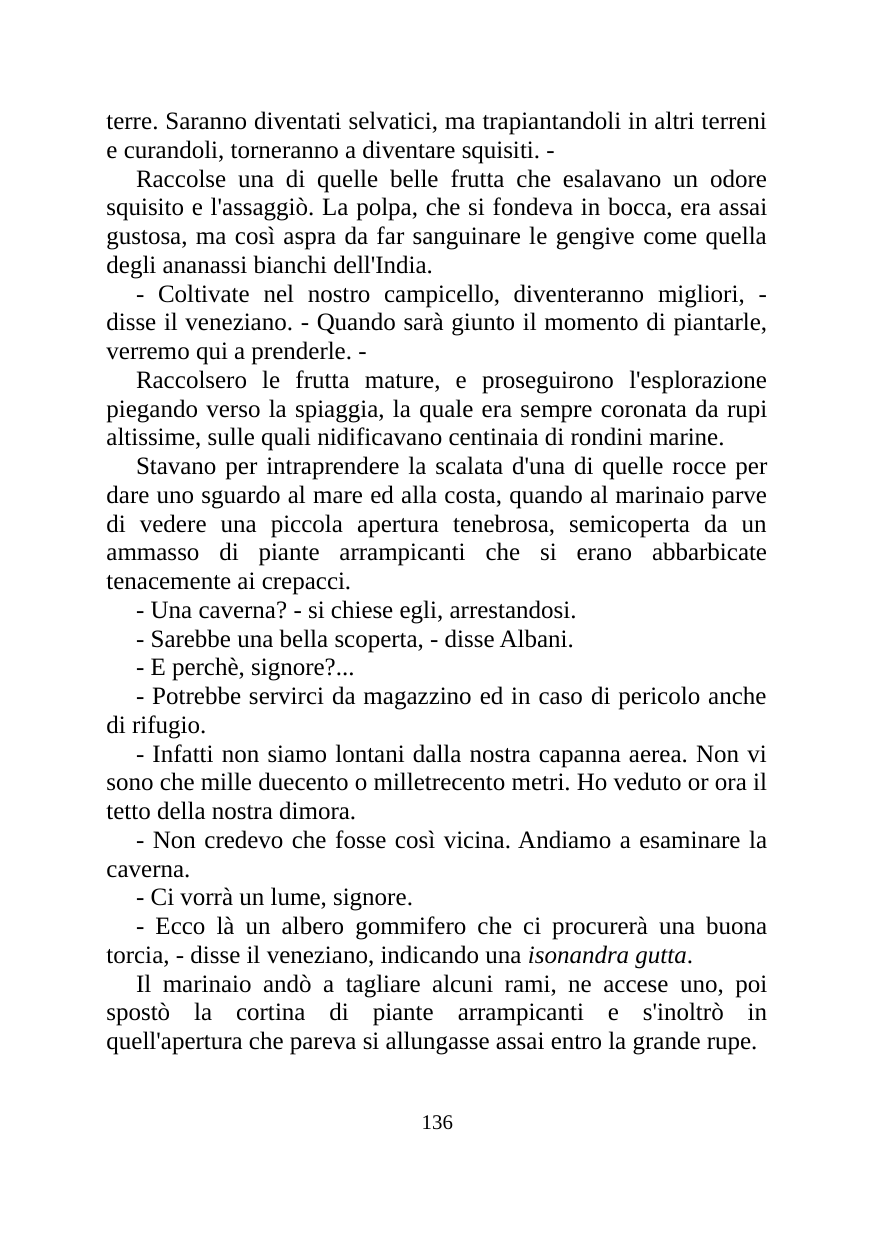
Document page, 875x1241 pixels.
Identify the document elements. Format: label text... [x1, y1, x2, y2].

text - Ecco là un albero gommifero che ci procurerà una buona torcia, - disse il veneziano, indicando una isonandra gutta. [106, 911, 768, 969]
text - Coltivate nel nostro campicello, diventeranno migliori, - disse il veneziano. - Quando sarà giunto il momento di piantarle, verremo qui a prenderle. - [106, 279, 768, 365]
text Raccolsero le frutta mature, e proseguirono l'esplorazione piegando verso la spiaggia, la quale era sempre coronata da rupi altissime, sulle quali nidificavano centinaia di rondini marine. [106, 365, 768, 451]
text terre. Saranno diventati selvatici, ma trapiantandoli in altri terreni e curandoli, torneranno a diventare squisiti. - [106, 106, 768, 164]
text - Non credevo che fosse così vicina. Andiamo a esaminare la caverna. [106, 825, 768, 882]
text Il marinaio andò a tagliare alcuni rami, ne accese uno, poi spostò la cortina di piante arrampicanti e s'inoltrò in quell'apertura che pareva si allungasse assai entro la grande rupe. [106, 969, 768, 1055]
text - Potrebbe servirci da magazzino ed in caso di pericolo anche di rifugio. [106, 681, 768, 739]
text Raccolse una di quelle belle frutta che esalavano un odore squisito e l'assaggiò. La polpa, che si fondeva in bocca, era assai gustosa, ma così aspra da far sanguinare le gengive come quella degli ananassi bianchi dell'India. [106, 164, 768, 279]
text - Ci vorrà un lume, signore. [106, 882, 768, 911]
text - Infatti non siamo lontani dalla nostra capanna aerea. Non vi sono che mille duecento o milletrecento metri. Ho veduto or ora il tetto della nostra dimora. [106, 739, 768, 825]
text - Una caverna? - si chiese egli, arrestandosi. [106, 595, 768, 624]
text - Sarebbe una bella scoperta, - disse Albani. [106, 624, 768, 652]
text Stavano per intraprendere la scalata d'una di quelle rocce per dare uno sguardo al mare ed alla costa, quando al marinaio parve di vedere una piccola apertura tenebrosa, semicoperta da un ammasso di piante arrampicanti che si erano abbarbicate tenacemente ai crepacci. [106, 451, 768, 595]
text - E perchè, signore?... [106, 652, 768, 681]
